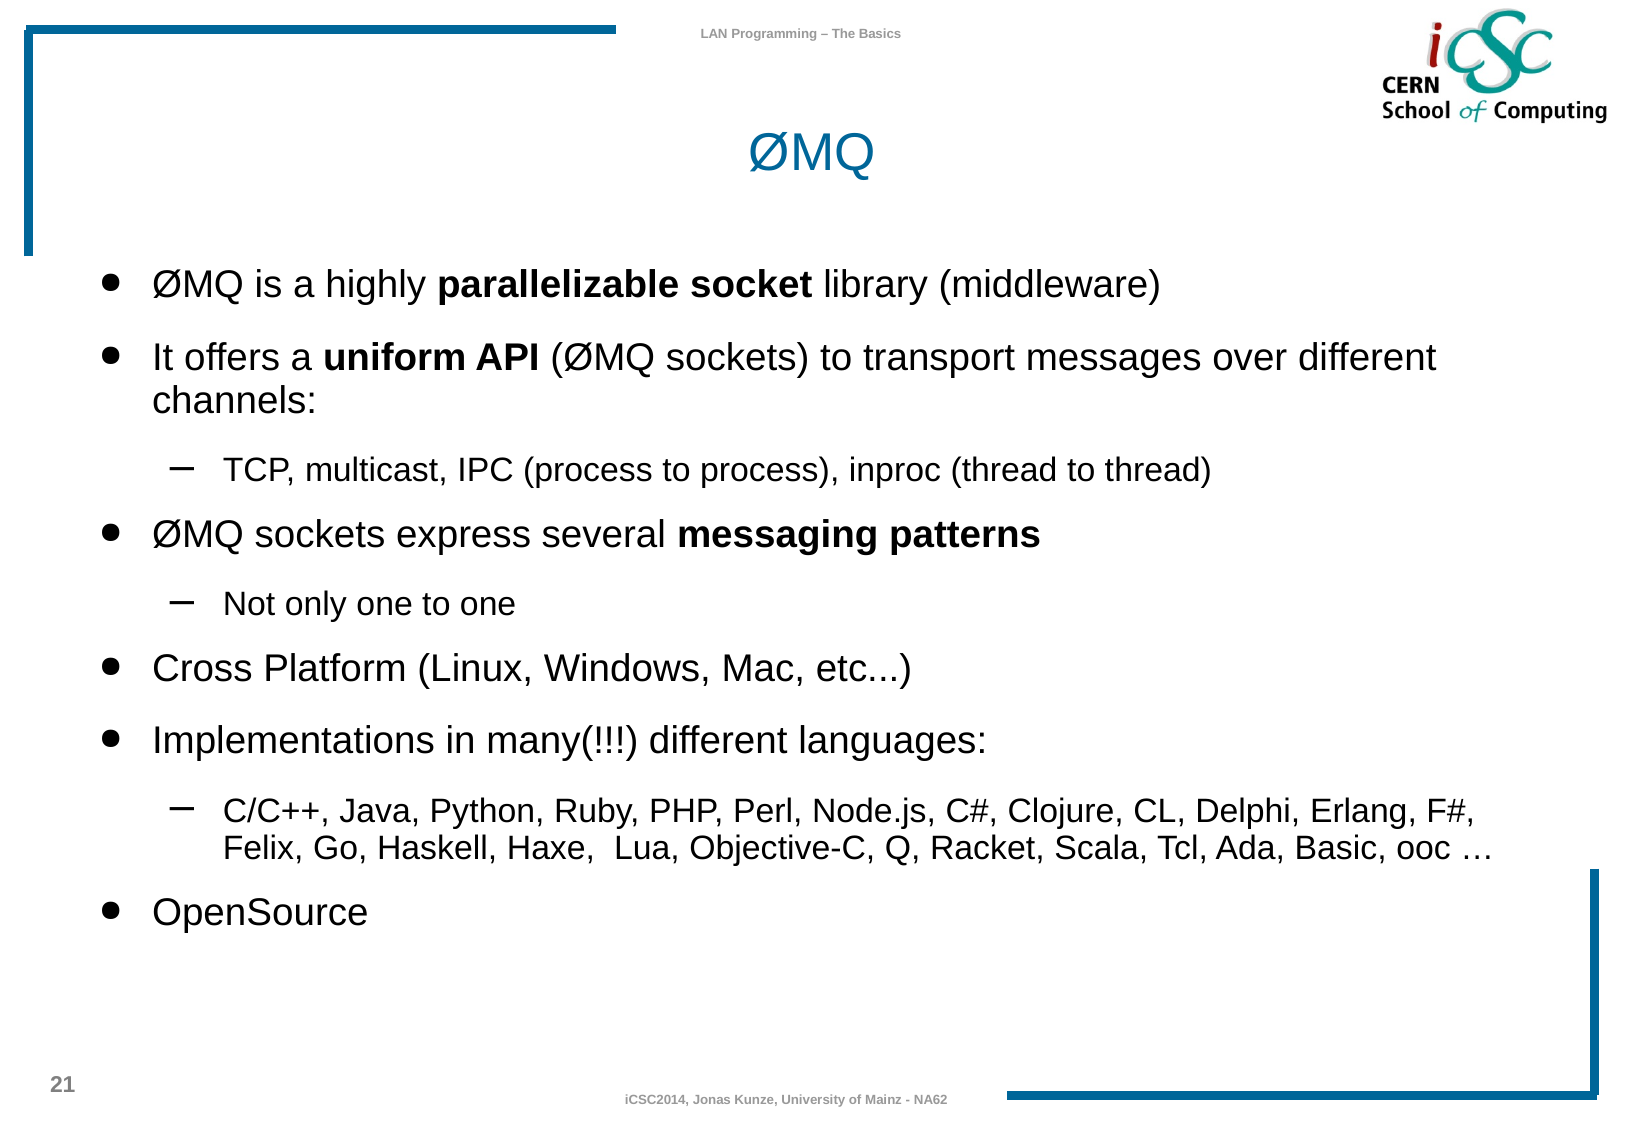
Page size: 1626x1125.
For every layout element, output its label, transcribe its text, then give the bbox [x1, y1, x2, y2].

picture [1381, 8, 1608, 125]
title ØMQ [81, 44, 1544, 233]
list ØMQ is a highly parallelizable socket library (middleware) It offers a uniform API (ØMQ sockets) to transport messages over different channels: TCP, multicast, IPC (process to process), inproc (thread to thread) ØMQ sockets express several messaging patterns Not only one to one Cross Platform (Linux, Windows, Mac, etc...) Implementations in many(!!!) different languages: C/C++, Java, Python, Ruby, PHP, Perl, Node.js, C#, Clojure, CL, Delphi, Erlang, F#, Felix, Go, Haskell, Haxe, Lua, Objective-C, Q, Racket, Scala, Tcl, Ada, Basic, ooc … OpenSource [81, 263, 1512, 1051]
